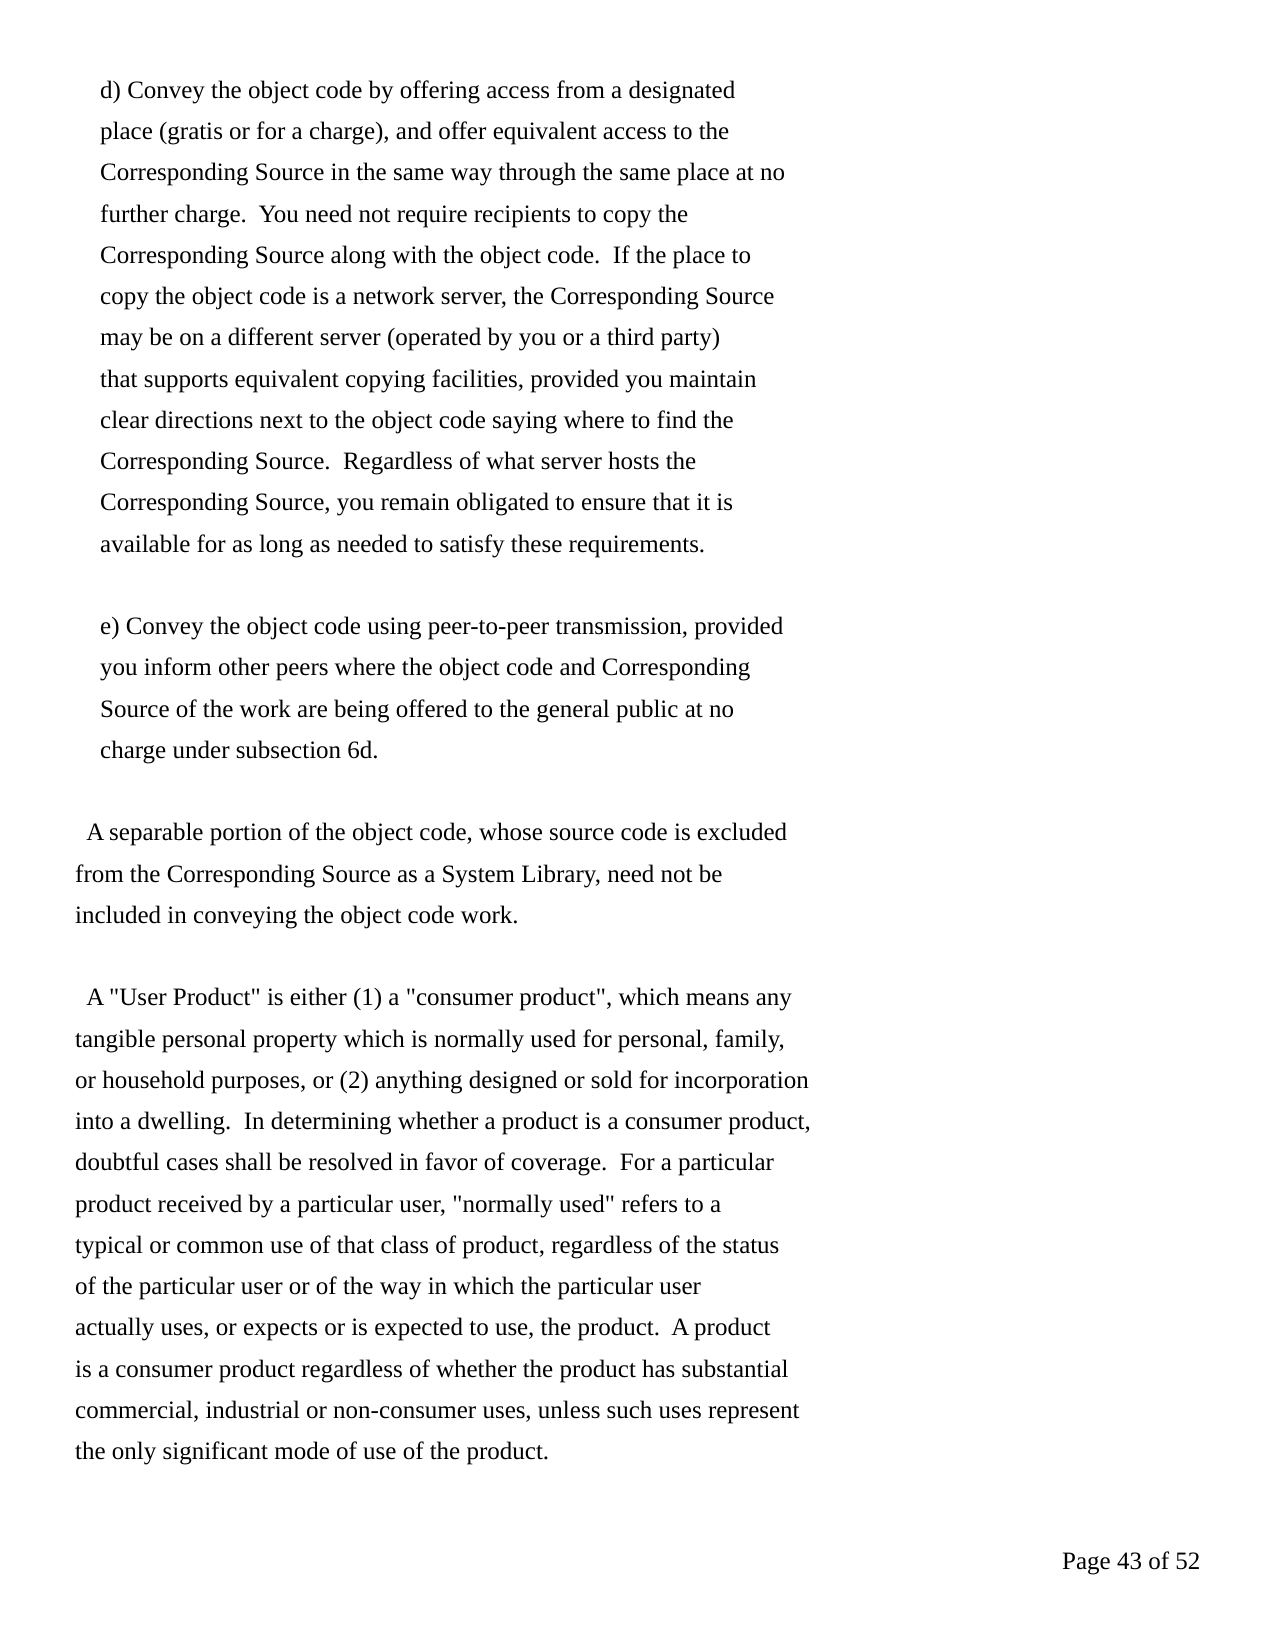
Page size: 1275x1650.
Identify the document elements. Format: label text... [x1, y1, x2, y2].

text further charge. You need not require recipients to copy the [75, 199, 1200, 227]
text is a consumer product regardless of whether the product has substantial [75, 1354, 1200, 1382]
text that supports equivalent copying facilities, provided you maintain [75, 364, 1200, 392]
text available for as long as needed to satisfy these requirements. [75, 529, 1200, 557]
text tangible personal property which is normally used for personal, family, [75, 1024, 1200, 1052]
text from the Corresponding Source as a System Library, need not be [75, 859, 1200, 887]
text into a dwelling. In determining whether a product is a consumer product, [75, 1106, 1200, 1135]
text Source of the work are being offered to the general public at no [75, 694, 1200, 722]
text clear directions next to the object code saying where to find the [75, 405, 1200, 434]
text commercial, industrial or non-consumer uses, unless such uses represent [75, 1395, 1200, 1424]
text or household purposes, or (2) anything designed or sold for incorporation [75, 1065, 1200, 1094]
text Corresponding Source. Regardless of what server hosts the [75, 446, 1200, 475]
text included in conveying the object code work. [75, 900, 1200, 929]
text d) Convey the object code by offering access from a designated [75, 75, 1200, 104]
text place (gratis or for a charge), and offer equivalent access to the [75, 116, 1200, 145]
text of the particular user or of the way in which the particular user [75, 1271, 1200, 1300]
text may be on a different server (operated by you or a third party) [75, 322, 1200, 351]
text the only significant mode of use of the product. [75, 1436, 1200, 1465]
text Corresponding Source, you remain obligated to ensure that it is [75, 487, 1200, 516]
text copy the object code is a network server, the Corresponding Source [75, 281, 1200, 310]
text doubtful cases shall be resolved in favor of coverage. For a particular [75, 1147, 1200, 1176]
text product received by a particular user, "normally used" refers to a [75, 1189, 1200, 1217]
text Corresponding Source along with the object code. If the place to [75, 240, 1200, 269]
text charge under subsection 6d. [75, 735, 1200, 764]
text Corresponding Source in the same way through the same place at no [75, 157, 1200, 186]
text e) Convey the object code using peer-to-peer transmission, provided [75, 611, 1200, 640]
text actually uses, or expects or is expected to use, the product. A product [75, 1312, 1200, 1341]
text A "User Product" is either (1) a "consumer product", which means any [75, 982, 1200, 1011]
text A separable portion of the object code, whose source code is excluded [75, 817, 1200, 846]
text typical or common use of that class of product, regardless of the status [75, 1230, 1200, 1259]
text you inform other peers where the object code and Corresponding [75, 652, 1200, 681]
